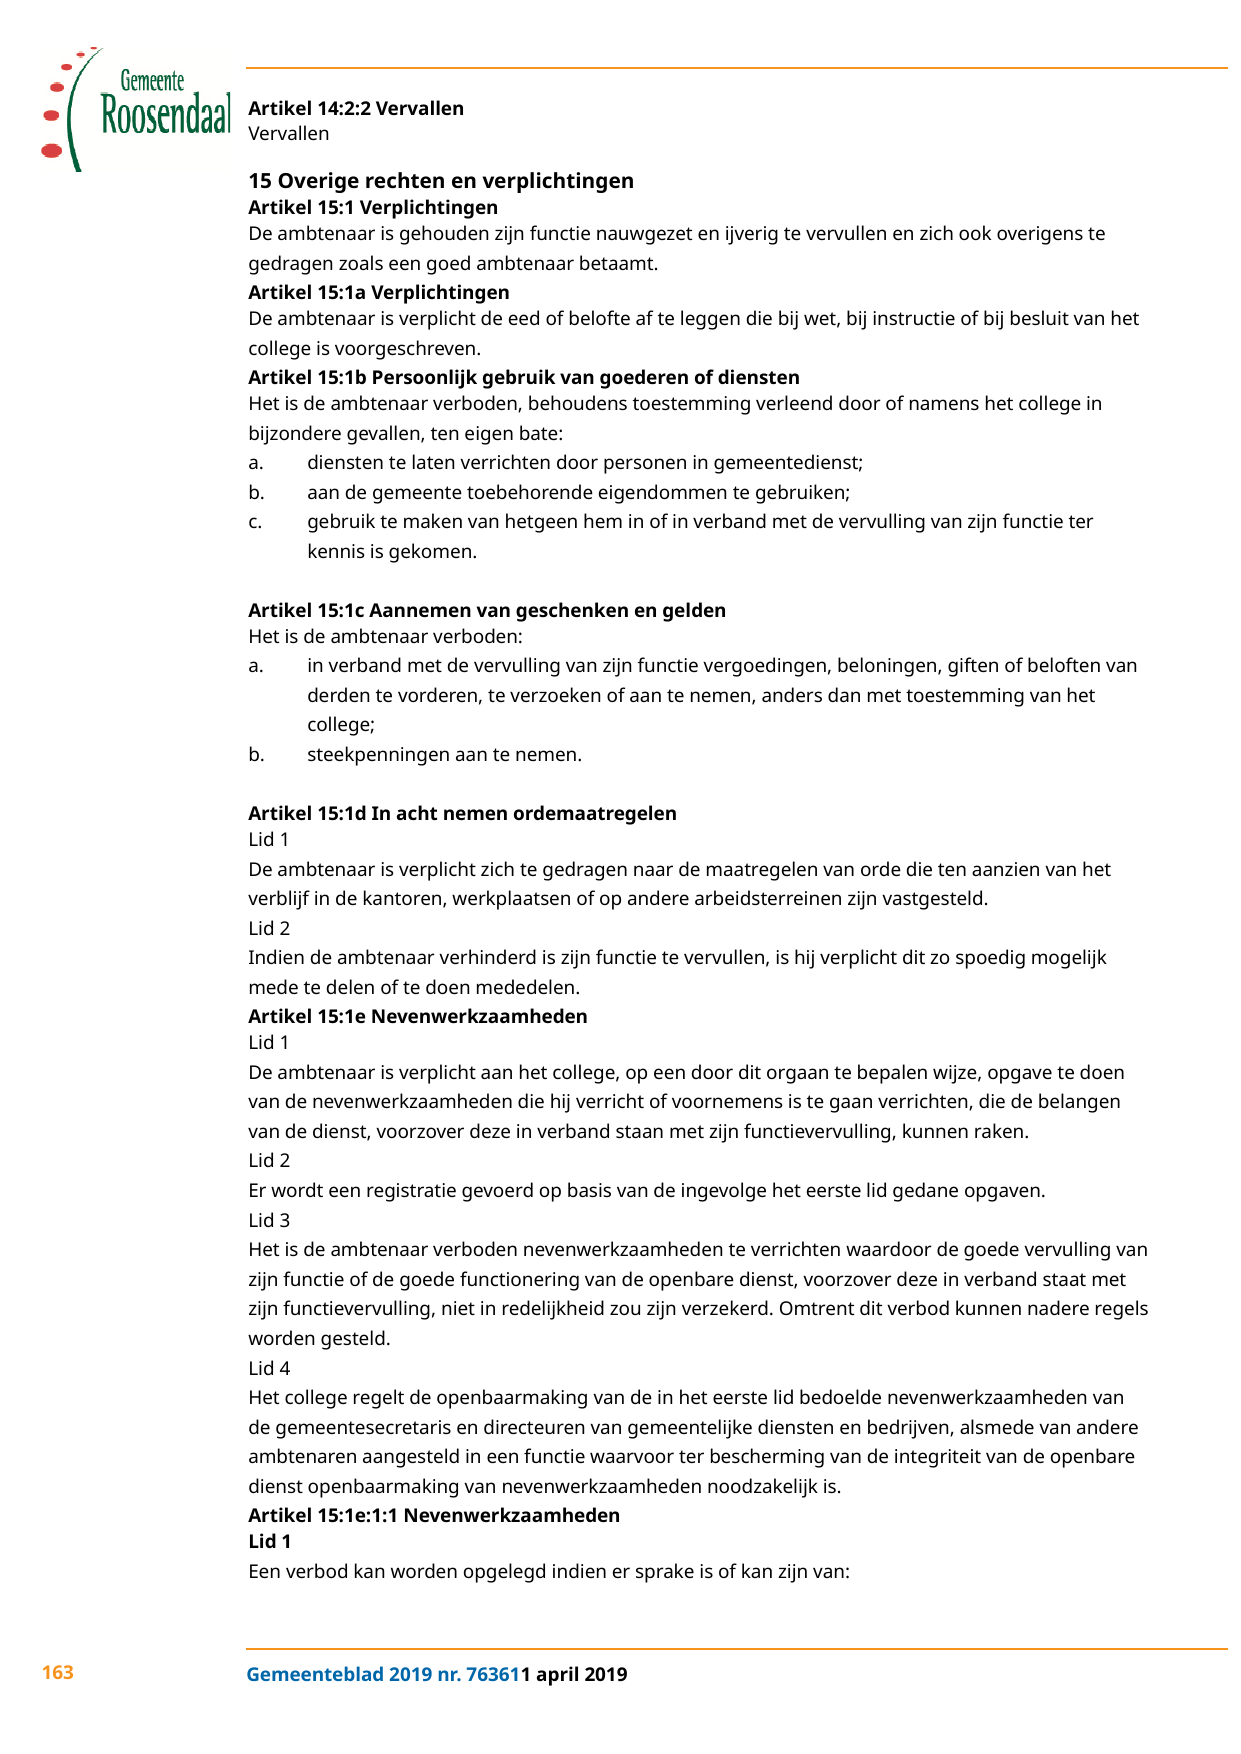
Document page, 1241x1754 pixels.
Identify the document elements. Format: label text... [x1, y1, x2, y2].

text Een verbod kan worden opgelegd indien er sprake is of kan zijn van: [248, 1558, 1152, 1584]
text Lid 1 [248, 1029, 1152, 1055]
text Het is de ambtenaar verboden: [248, 623, 1152, 649]
text Artikel 15:1c Aannemen van geschenken en gelden [248, 597, 1152, 623]
text Lid 2 [248, 915, 1152, 941]
list in verband met de vervulling van zijn functie vergoedingen, beloningen, giften of beloften van derden te vorderen, te verzoeken of aan te nemen, anders dan met toestemming van het college; [248, 652, 1152, 737]
text Artikel 14:2:2 Vervallen [248, 95, 1152, 121]
text 15 Overige rechten en verplichtingen [248, 166, 1152, 194]
text Het is de ambtenaar verboden nevenwerkzaamheden te verrichten waardoor de goede vervulling van zijn functie of de goede functionering van de openbare dienst, voorzover deze in verband staat met zijn functievervulling, niet in redelijkheid zou zijn verzekerd. Omtrent dit verbod kunnen nadere regels worden gesteld. [248, 1236, 1152, 1351]
text De ambtenaar is gehouden zijn functie nauwgezet en ijverig te vervullen en zich ook overigens te gedragen zoals een goed ambtenaar betaamt. [248, 220, 1152, 276]
text Er wordt een registratie gevoerd op basis van de ingevolge het eerste lid gedane opgaven. [248, 1177, 1152, 1203]
text Indien de ambtenaar verhinderd is zijn functie te vervullen, is hij verplicht dit zo spoedig mogelijk mede te delen of te doen mededelen. [248, 944, 1152, 1000]
text Artikel 15:1b Persoonlijk gebruik van goederen of diensten [248, 364, 1152, 390]
text De ambtenaar is verplicht zich te gedragen naar de maatregelen van orde die ten aanzien van het verblijf in de kantoren, werkplaatsen of op andere arbeidsterreinen zijn vastgesteld. [248, 856, 1152, 911]
text Lid 1 [248, 1528, 1152, 1554]
text Het is de ambtenaar verboden, behoudens toestemming verleend door of namens het college in bijzondere gevallen, ten eigen bate: [248, 390, 1152, 445]
text Artikel 15:1a Verplichtingen [248, 279, 1152, 305]
text De ambtenaar is verplicht aan het college, op een door dit orgaan te bepalen wijze, opgave te doen van de nevenwerkzaamheden die hij verricht of voornemens is te gaan verrichten, die de belangen van de dienst, voorzover deze in verband staan met zijn functievervulling, kunnen raken. [248, 1059, 1152, 1144]
list gebruik te maken van hetgeen hem in of in verband met de vervulling van zijn functie ter kennis is gekomen. [248, 508, 1152, 564]
text Artikel 15:1 Verplichtingen [248, 194, 1152, 220]
text Lid 2 [248, 1148, 1152, 1173]
text Artikel 15:1d In acht nemen ordemaatregelen [248, 800, 1152, 826]
list diensten te laten verrichten door personen in gemeentedienst; [248, 449, 1152, 475]
text Lid 1 [248, 826, 1152, 852]
text Artikel 15:1e:1:1 Nevenwerkzaamheden [248, 1503, 1152, 1528]
text Vervallen [248, 121, 1152, 146]
text Artikel 15:1e Nevenwerkzaamheden [248, 1004, 1152, 1029]
text Lid 3 [248, 1207, 1152, 1233]
picture [41, 47, 231, 172]
list aan de gemeente toebehorende eigendommen te gebruiken; [248, 479, 1152, 504]
text De ambtenaar is verplicht de eed of belofte af te leggen die bij wet, bij instructie of bij besluit van het college is voorgeschreven. [248, 305, 1152, 361]
text Het college regelt de openbaarmaking van de in het eerste lid bedoelde nevenwerkzaamheden van de gemeentesecretaris en directeuren van gemeentelijke diensten en bedrijven, alsmede van andere ambtenaren aangesteld in een functie waarvoor ter bescherming van de integriteit van de openbare dienst openbaarmaking van nevenwerkzaamheden noodzakelijk is. [248, 1384, 1152, 1499]
text Lid 4 [248, 1355, 1152, 1381]
list steekpenningen aan te nemen. [248, 741, 1152, 767]
